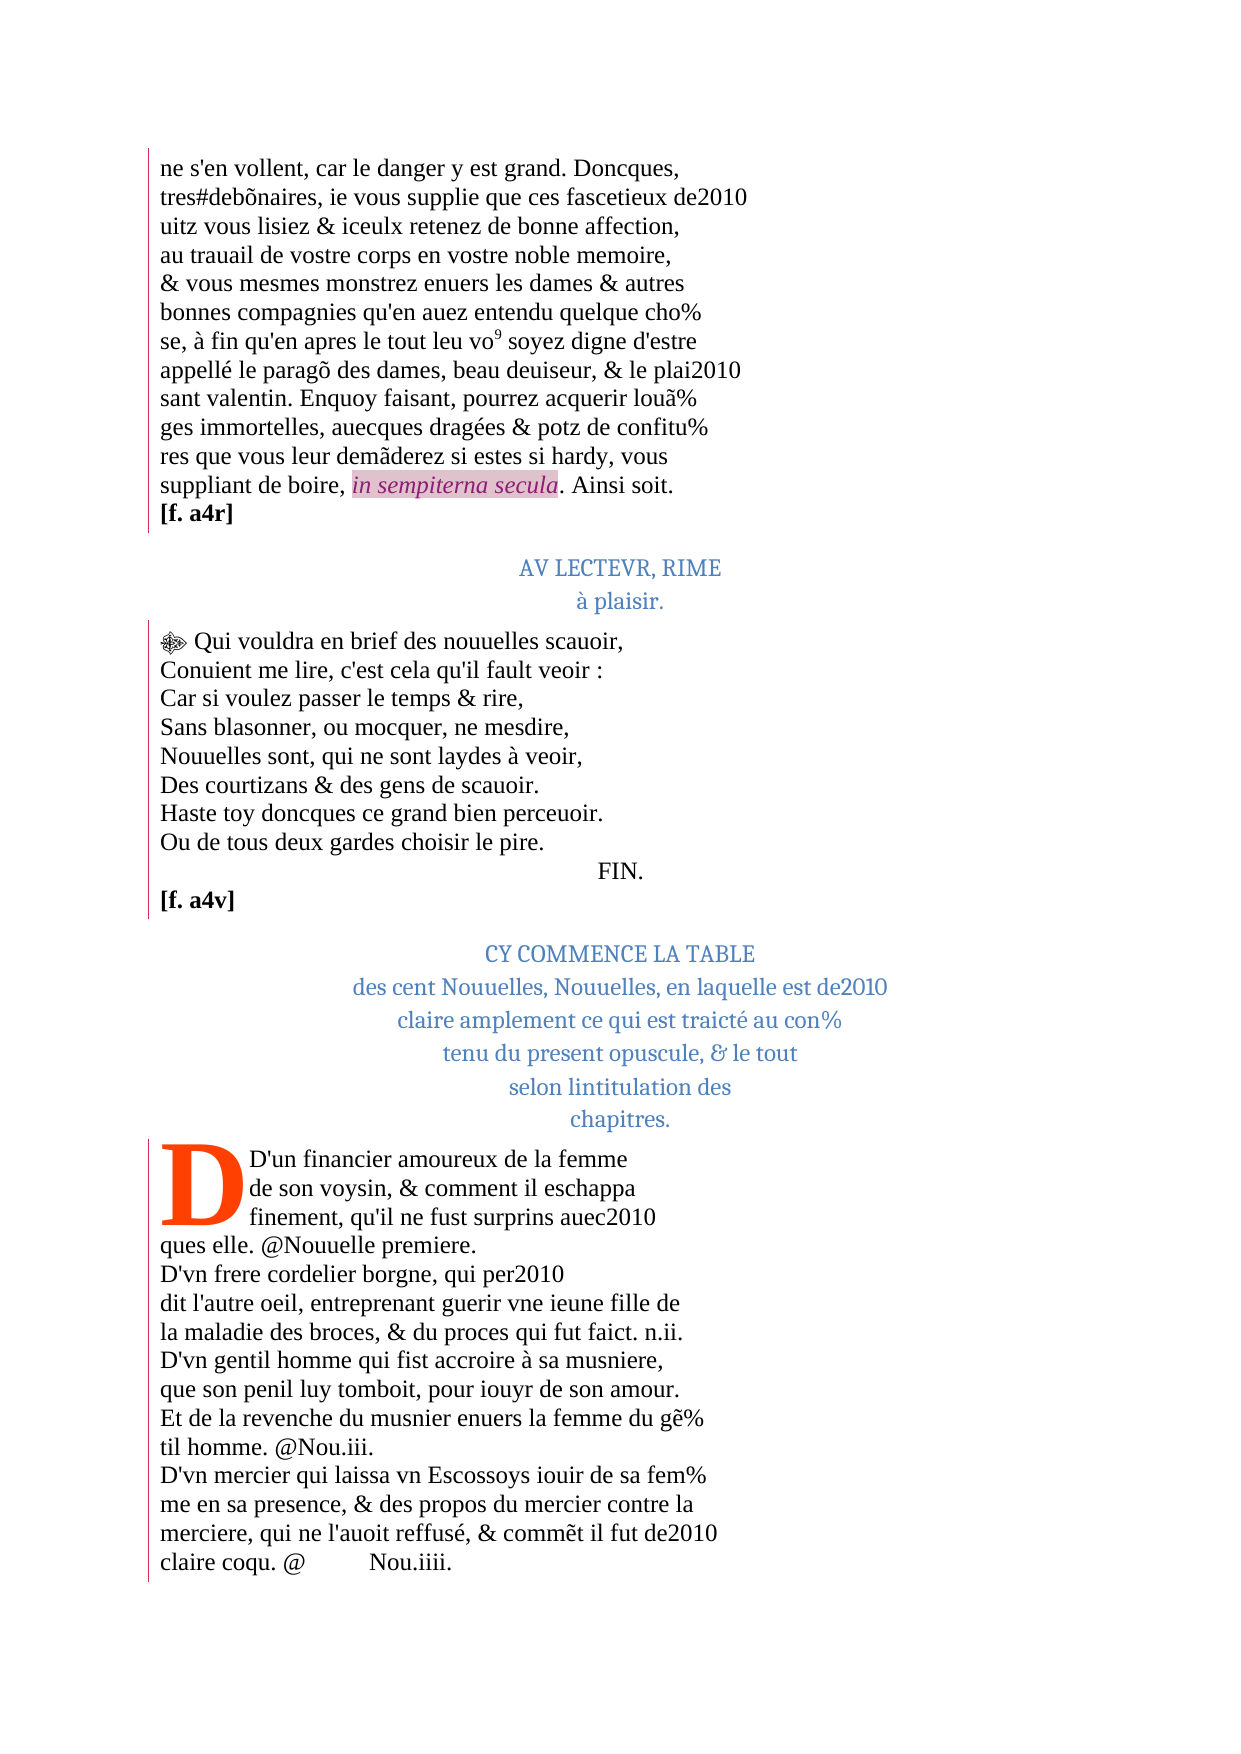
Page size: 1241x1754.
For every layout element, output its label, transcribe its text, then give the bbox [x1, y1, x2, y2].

text DD'un financier amoureux de la femme de son voysin, & comment il eschappa finement, qu'il ne fust surprins auec2010 ques elle. @Nouuelle premiere. [148, 1138, 1093, 1259]
subtitle AV LECTEVR, RIME à plaisir. [148, 554, 1093, 616]
text D'vn frere cordelier borgne, qui per2010 dit l'autre oeil, entreprenant guerir vne ieune fille de la maladie des broces, & du proces qui fut faict. n.ii. [149, 1259, 1093, 1346]
text D'vn mercier qui laissa vn Escossoys iouir de sa fem% me en sa presence, & des propos du mercier contre la merciere, qui ne l'auoit reffusé, & commẽt il fut de2010 claire coqu. @ Nou.iiii. [149, 1461, 1093, 1582]
text FIN. [149, 856, 1093, 885]
text [f. a4v] [149, 885, 1093, 919]
text ❧ Qui vouldra en brief des nouuelles scauoir, Conuient me lire, c'est cela qu'il fault veoir : Car si voulez passer le temps & rire, Sans blasonner, ou mocquer, ne mesdire, Nouuelles sont, qui ne sont laydes à veoir, Des courtizans & des gens de scauoir. Haste toy doncques ce grand bien perceuoir. Ou de tous deux gardes choisir le pire. [149, 620, 1093, 856]
text ne s'en vollent, car le danger y est grand. Doncques, tres#debõnaires, ie vous supplie que ces fascetieux de2010 uitz vous lisiez & iceulx retenez de bonne affection, au trauail de vostre corps en vostre noble memoire, & vous mesmes monstrez enuers les dames & autres bonnes compagnies qu'en auez entendu quelque cho% se, à fin qu'en apres le tout leu vo9 soyez digne d'estre appellé le paragõ des dames, beau deuiseur, & le plai2010 sant valentin. Enquoy faisant, pourrez acquerir louã% ges immortelles, auecques dragées & potz de confitu% res que vous leur demãderez si estes si hardy, vous suppliant de boire, in sempiterna secula. Ainsi soit. [f. a4r] [149, 148, 1093, 533]
subtitle CY COMMENCE LA TABLE des cent Nouuelles, Nouuelles, en laquelle est de2010 claire amplement ce qui est traicté au con% tenu du present opuscule, & le tout selon lintitulation des chapitres. [148, 940, 1093, 1134]
text D'vn gentil homme qui fist accroire à sa musniere, que son penil luy tomboit, pour iouyr de son amour. Et de la revenche du musnier enuers la femme du gẽ% til homme. @Nou.iii. [149, 1346, 1093, 1461]
